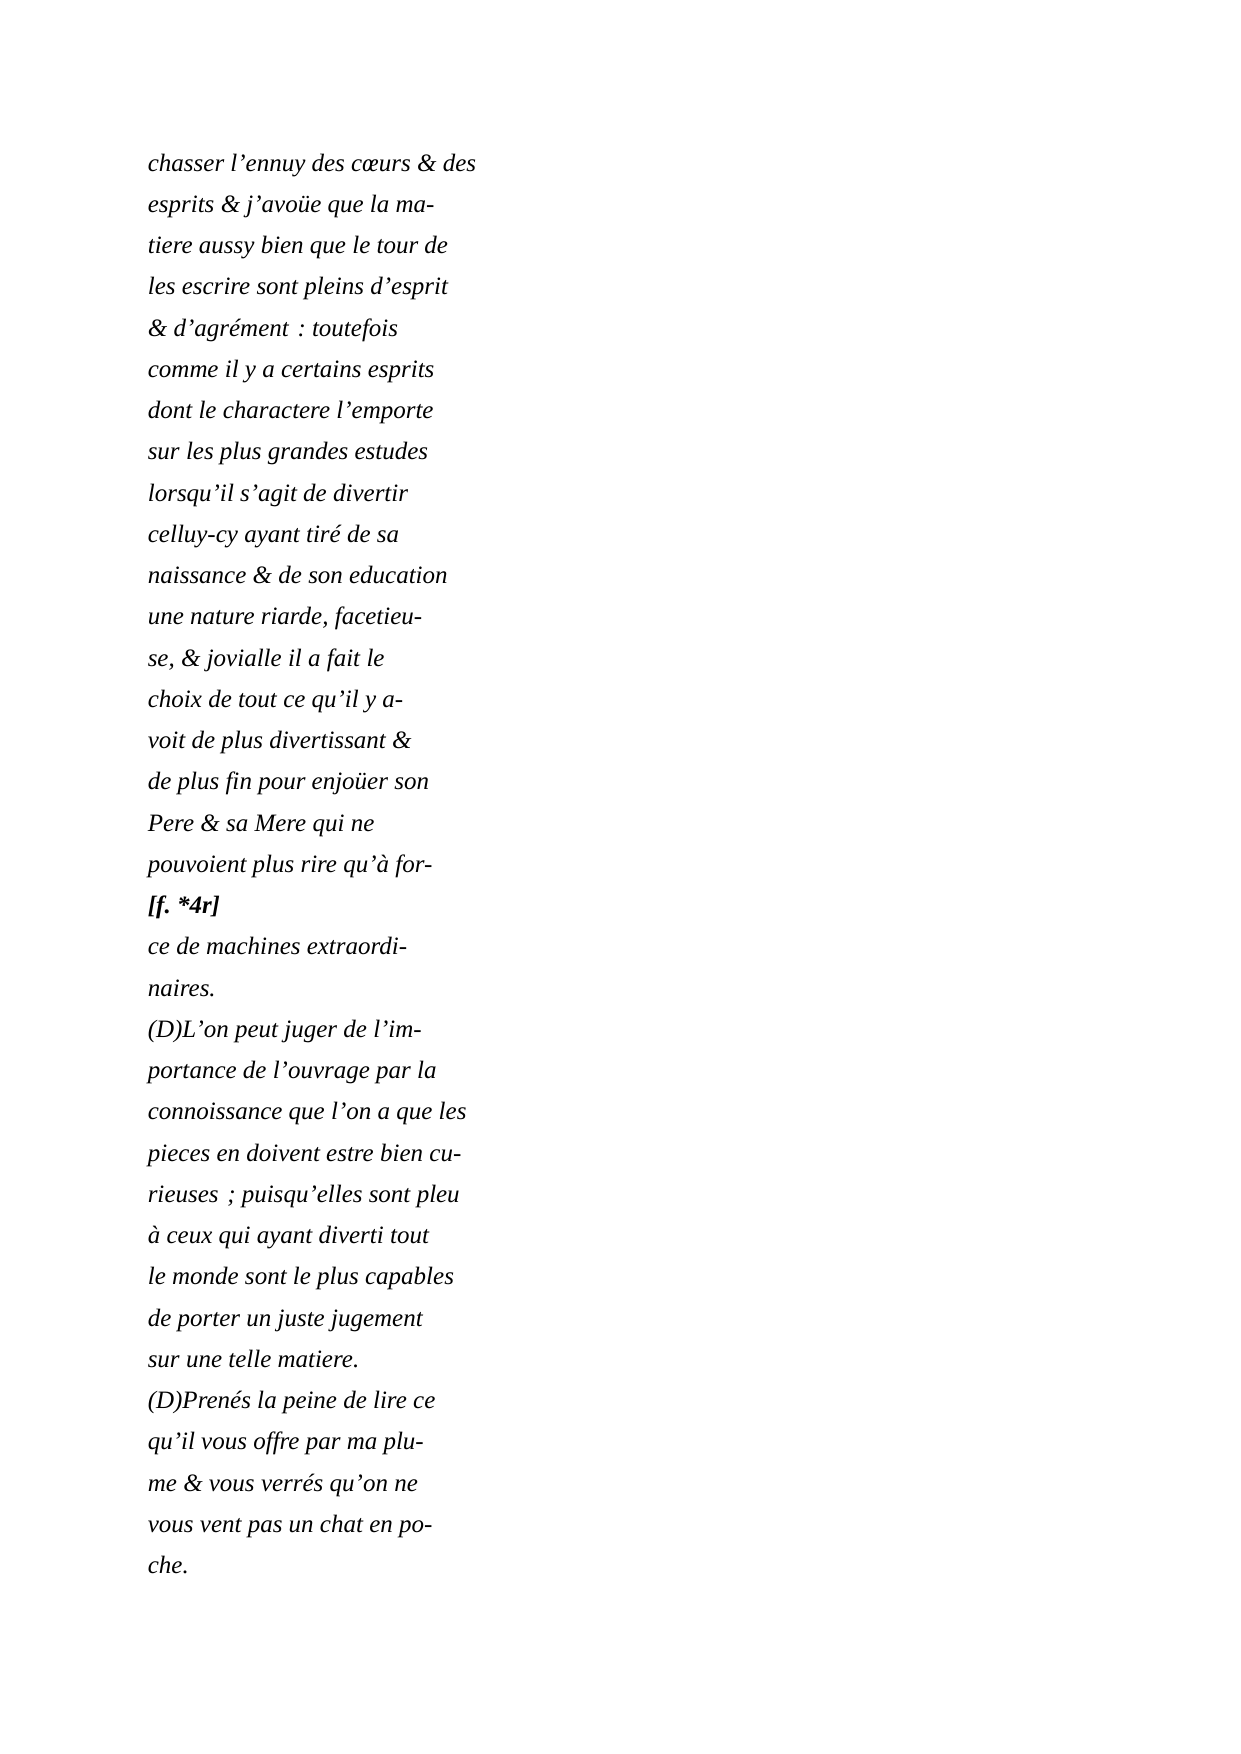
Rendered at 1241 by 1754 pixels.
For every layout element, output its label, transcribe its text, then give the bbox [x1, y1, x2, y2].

text portance de l’ouvrage par la [148, 1055, 1093, 1084]
text che. [148, 1550, 1093, 1579]
text (D)Prenés la peine de lire ce [148, 1385, 1093, 1414]
text naissance & de son education [148, 560, 1093, 589]
text choix de tout ce qu’il y a- [148, 684, 1093, 713]
text dont le charactere l’emporte [148, 395, 1093, 424]
text se, & jovialle il a fait le [148, 643, 1093, 671]
text comme il y a certains esprits [148, 354, 1093, 383]
text celluy-cy ayant tiré de sa [148, 519, 1093, 548]
text rieuses ; puisqu’elles sont pleu [148, 1179, 1093, 1208]
text pieces en doivent estre bien cu- [148, 1138, 1093, 1166]
text de plus fin pour enjoüer son [148, 766, 1093, 795]
text me & vous verrés qu’on ne [148, 1468, 1093, 1496]
text qu’il vous offre par ma plu- [148, 1426, 1093, 1455]
text connoissance que l’on a que les [148, 1096, 1093, 1125]
text & d’agrément : toutefois [148, 313, 1093, 341]
text voit de plus divertissant & [148, 725, 1093, 754]
text ce de machines extraordi- [148, 931, 1093, 960]
text une nature riarde, facetieu- [148, 601, 1093, 630]
text Pere & sa Mere qui ne [148, 808, 1093, 836]
text pouvoient plus rire qu’à for- [148, 849, 1093, 878]
text naires. [148, 973, 1093, 1001]
text les escrire sont pleins d’esprit [148, 271, 1093, 300]
text chasser l’ennuy des cœurs & des [148, 148, 1093, 176]
text sur une telle matiere. [148, 1344, 1093, 1373]
text esprits & j’avoüe que la ma- [148, 189, 1093, 218]
text vous vent pas un chat en po- [148, 1509, 1093, 1538]
text sur les plus grandes estudes [148, 436, 1093, 465]
text le monde sont le plus capables [148, 1261, 1093, 1290]
text tiere aussy bien que le tour de [148, 230, 1093, 259]
text lorsqu’il s’agit de divertir [148, 478, 1093, 506]
text de porter un juste jugement [148, 1303, 1093, 1331]
text [f. *4r] [148, 890, 1093, 919]
text à ceux qui ayant diverti tout [148, 1220, 1093, 1249]
text (D)L’on peut juger de l’im- [148, 1014, 1093, 1043]
